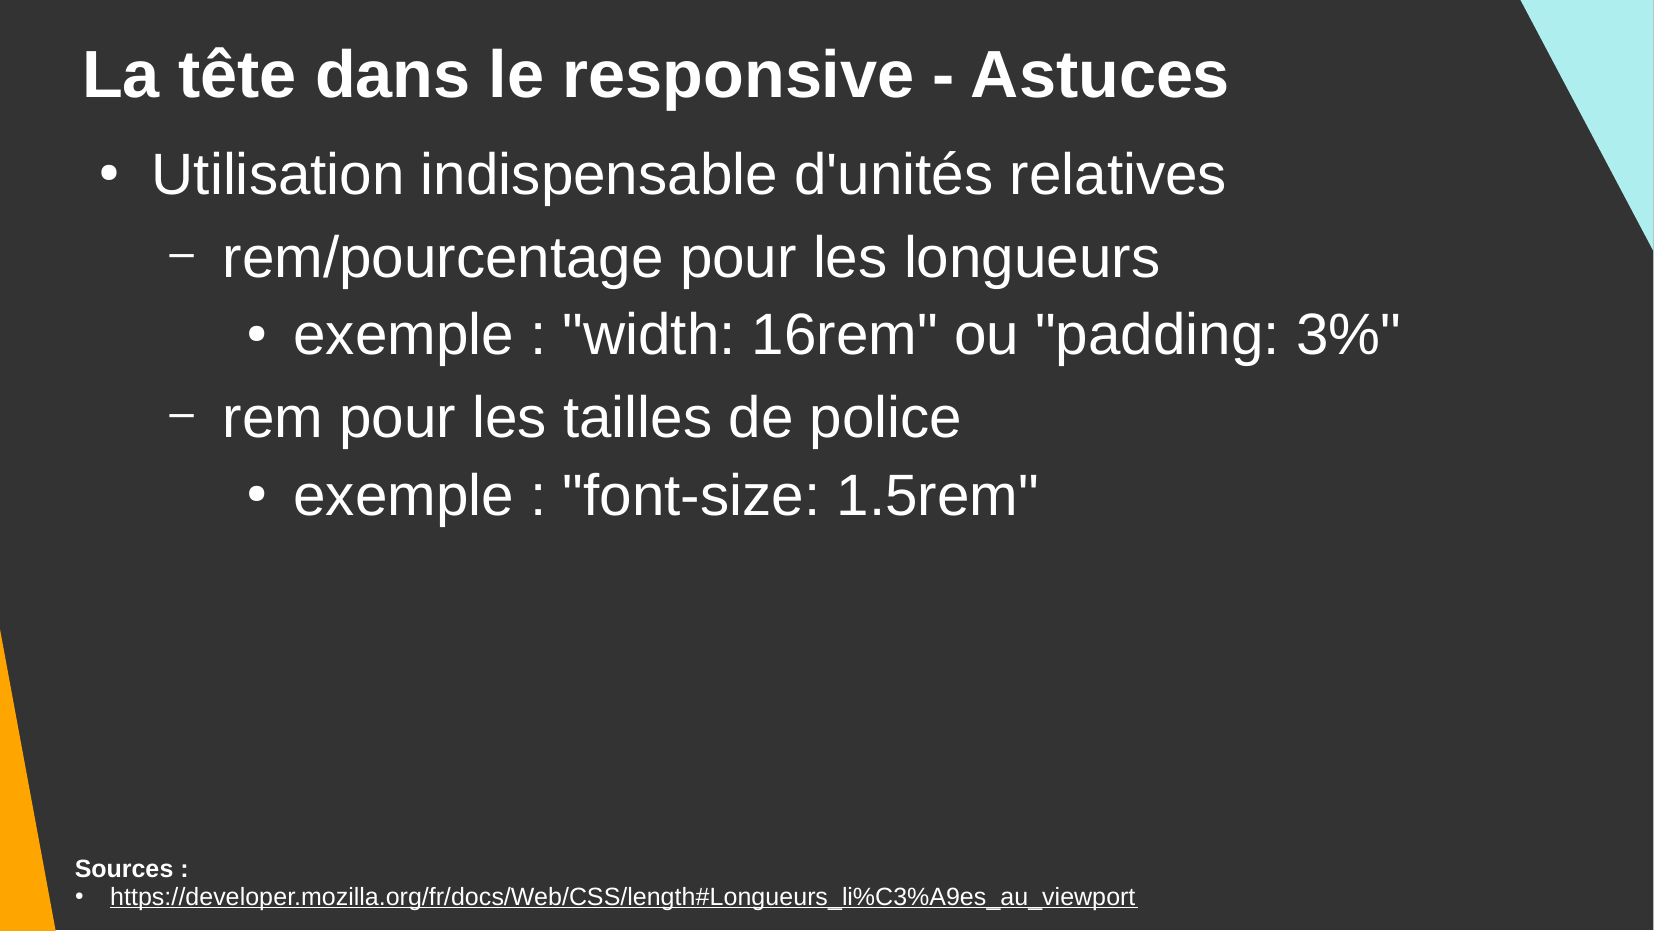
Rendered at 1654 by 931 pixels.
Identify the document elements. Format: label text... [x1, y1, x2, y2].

list Utilisation indispensable d'unités relatives rem/pourcentage pour les longueurs exemple : "width: 16rem" ou "padding: 3%" rem pour les tailles de police exemple : "font-size: 1.5rem" [80, 141, 1605, 662]
title La tête dans le responsive - Astuces [82, 37, 1571, 112]
text_box Sources : https://developer.mozilla.org/fr/docs/Web/CSS/length#Longueurs_li%C3%A9es_au_viewport [60, 847, 1546, 928]
text_box [0, 629, 56, 931]
text_box [1520, 0, 1654, 253]
